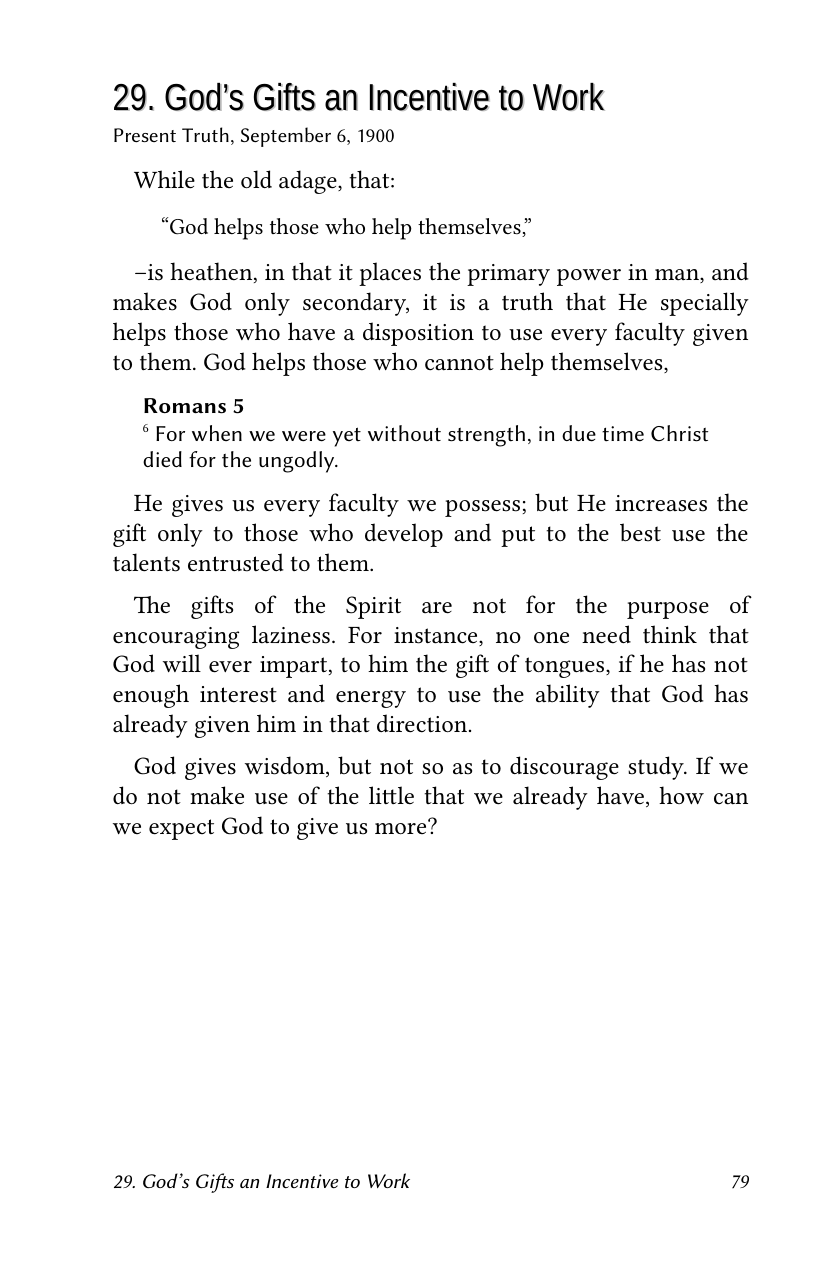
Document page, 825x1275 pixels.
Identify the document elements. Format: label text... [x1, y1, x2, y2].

text While the old adage, that: [112, 166, 750, 194]
text Present Truth, September 6, 1900 [112, 124, 750, 148]
text “God helps those who help themselves,” [142, 214, 720, 240]
text 6 For when we were yet without strength, in due time Christ died for the ungodly. [142, 421, 720, 473]
text He gives us every faculty we possess; but He increases the gift only to those who develop and put to the best use the talents entrusted to them. [112, 489, 750, 577]
text The gifts of the Spirit are not for the purpose of encouraging laziness. For instance, no one need think that God will ever impart, to him the gift of tongues, if he has not enough interest and energy to use the ability that God has already given him in that direction. [112, 591, 750, 739]
text –is heathen, in that it places the primary power in man, and makes God only secondary, it is a truth that He specially helps those who have a disposition to use every faculty given to them. God helps those who cannot help themselves, [112, 258, 750, 377]
text God gives wisdom, but not so as to discourage study. If we do not make use of the little that we already have, how can we expect God to give us more? [112, 752, 750, 841]
text Romans 5 [142, 393, 750, 419]
title God’s Gifts an Incentive to Work [112, 75, 750, 118]
